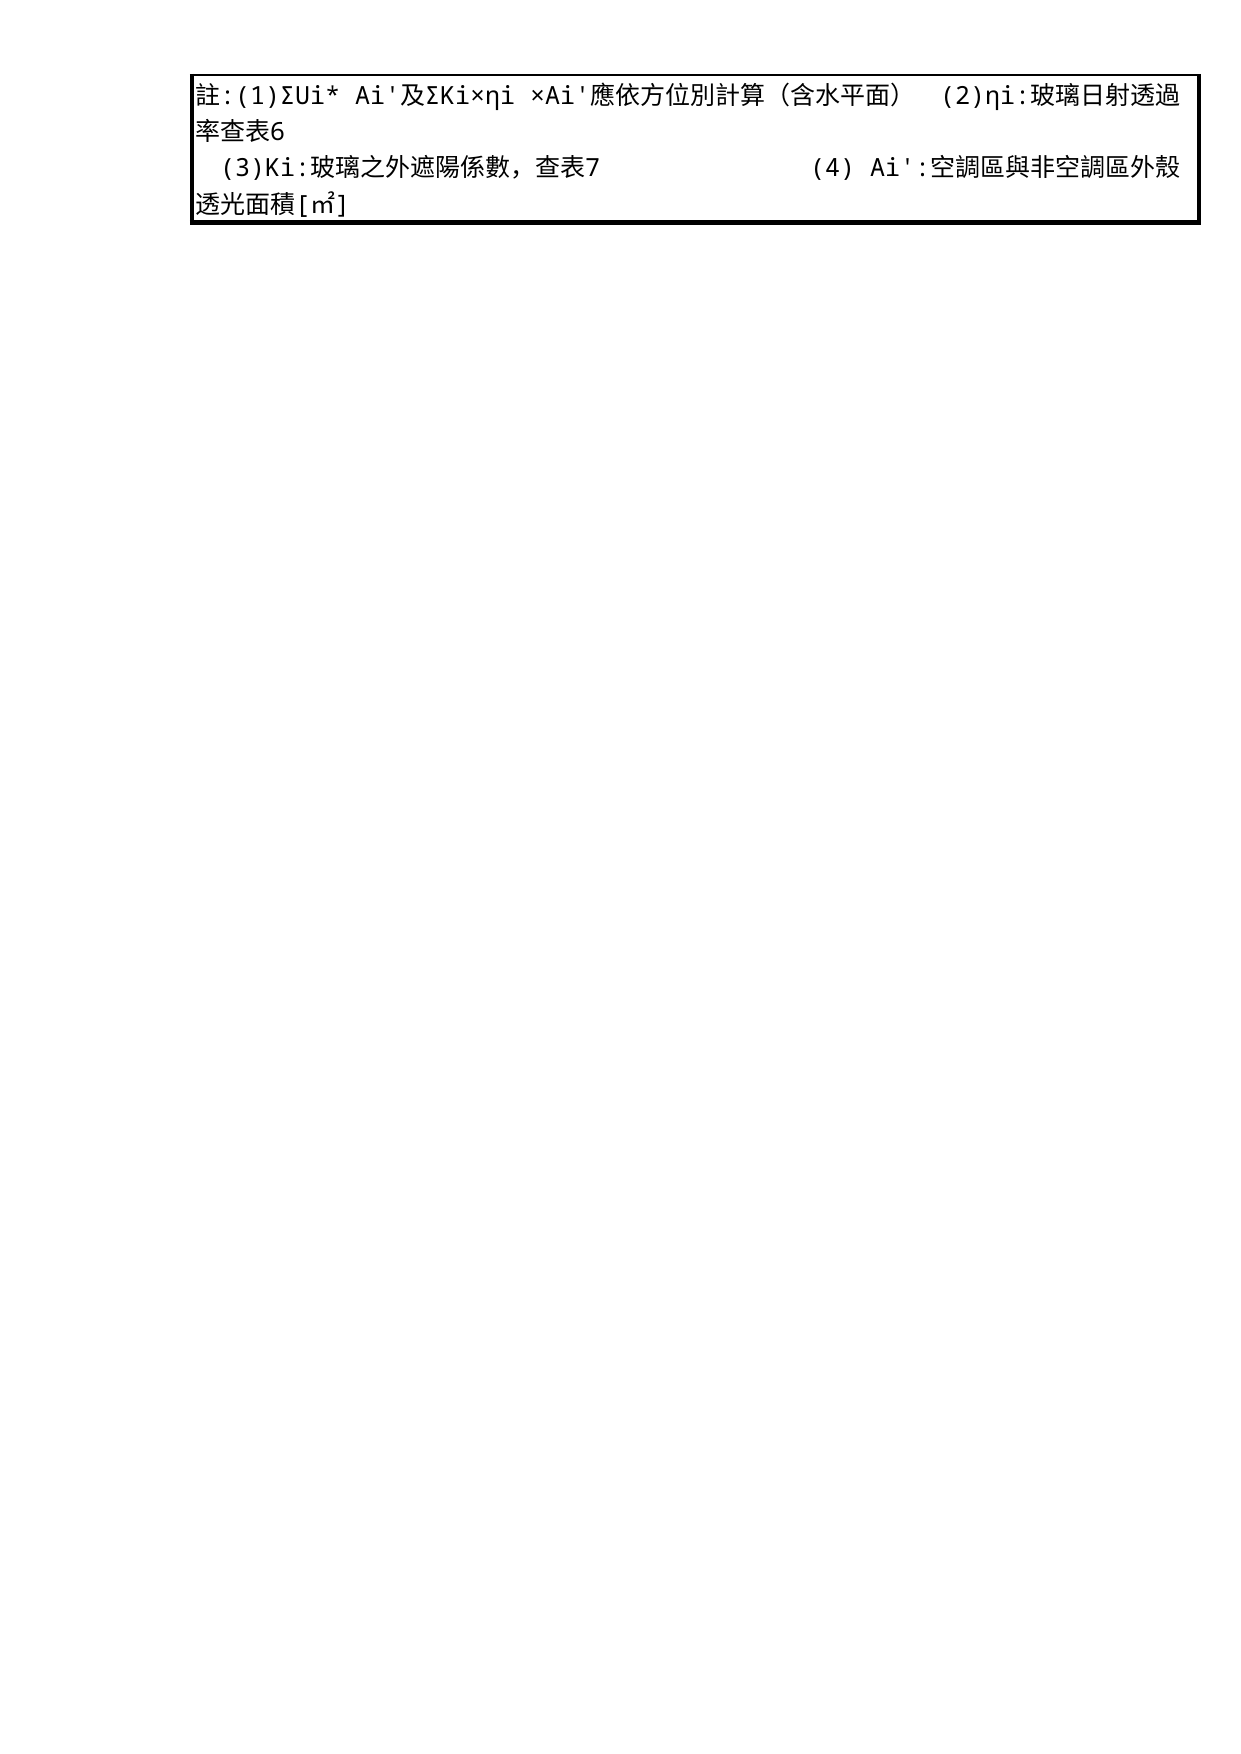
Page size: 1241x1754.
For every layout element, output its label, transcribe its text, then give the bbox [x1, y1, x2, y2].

table_cell 註:(1)ΣUi* Ai'及ΣKi×ηi ×Ai'應依方位別計算（含水平面） (2)ηi:玻璃日射透過率查表6 (3)Ki:玻璃之外遮陽係數，查表7 (4) Ai':空調區與非空調區外殼透光面積[㎡] [194, 76, 1197, 220]
